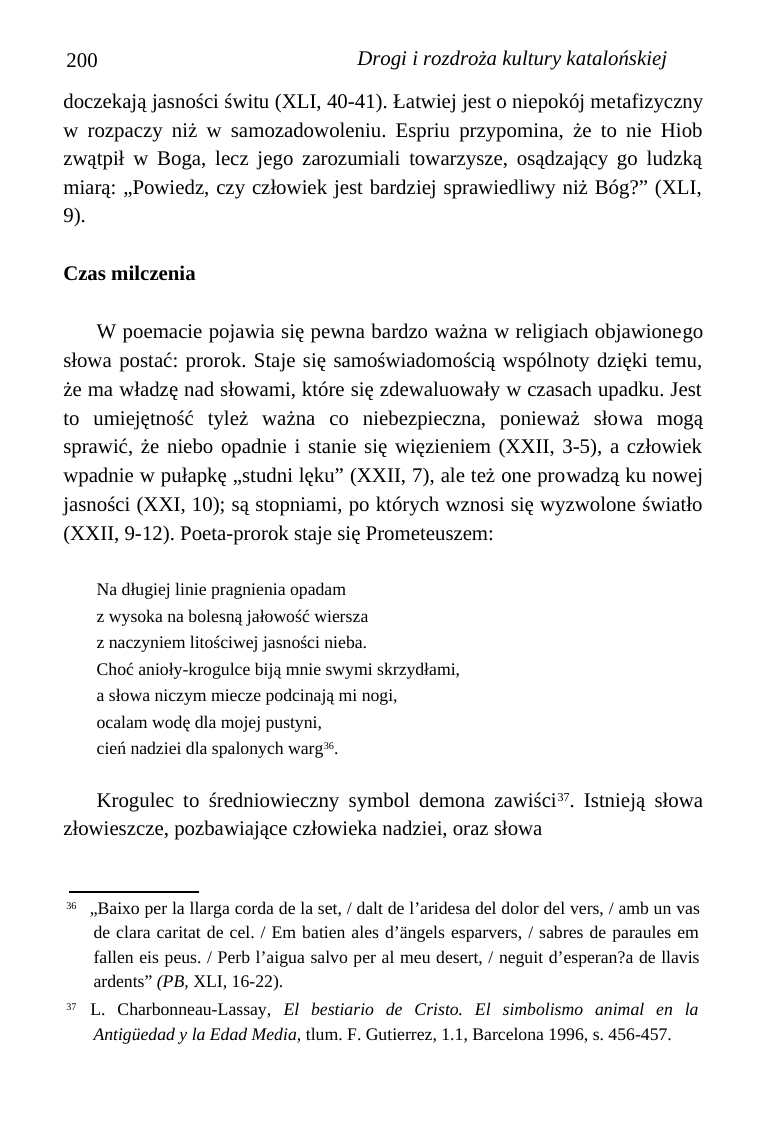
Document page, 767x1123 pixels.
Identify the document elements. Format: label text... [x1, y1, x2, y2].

text 200 [66, 48, 106, 72]
text Krogulec to średniowieczny symbol demona zawiści37. Istnie­ją słowa złowieszcze, pozbawiające człowieka nadziei, oraz słowa [63, 788, 703, 840]
text 37 L. Charbonneau-Lassay, El bestiario de Cristo. El simbolismo animal en la Antigüedad y la Edad Media, tlum. F. Gutierrez, 1.1, Barcelona 1996, s. 456-457. [66, 999, 701, 1044]
text 36 „Baixo per la llarga corda de la set, / dalt de l’aridesa del dolor del vers, / amb un vas de clara caritat de cel. / Em batien ales d’ängels esparvers, / sabres de paraules em fallen eis peus. / Perb l’aigua salvo per al meu desert, / neguit d’esperan?a de llavis ardents” (PB, XLI, 16-22). [66, 898, 701, 991]
text z wysoka na bolesną jałowość wiersza [63, 605, 703, 626]
text Na długiej linie pragnienia opadam [63, 579, 703, 599]
text ocalam wodę dla mojej pustyni, [63, 712, 703, 732]
text doczekają jasności świtu (XLI, 40-41). Łatwiej jest o niepokój me­tafizyczny w rozpaczy niż w samozadowoleniu. Espriu przypomina, że to nie Hiob zwątpił w Boga, lecz jego zarozumiali towarzysze, osądzający go ludzką miarą: „Powiedz, czy człowiek jest bardziej sprawiedliwy niż Bóg?” (XLI, 9). [63, 89, 703, 227]
text z naczyniem litościwej jasności nieba. [63, 632, 703, 652]
text cień nadziei dla spalonych warg36. [63, 738, 703, 758]
text a słowa niczym miecze podcinają mi nogi, [63, 685, 703, 705]
subtitle Czas milczenia [63, 261, 703, 285]
text Drogi i rozdroża kultury katalońskiej [357, 46, 701, 70]
text Choć anioły-krogulce biją mnie swymi skrzydłami, [63, 658, 703, 679]
text W poemacie pojawia się pewna bardzo ważna w religiach objawione­go słowa postać: prorok. Staje się samoświadomością wspólnoty dzięki temu, że ma władzę nad słowami, które się zdewaluowały w czasach upadku. Jest to umiejętność tyleż ważna co niebezpieczna, ponieważ sło­wa mogą sprawić, że niebo opadnie i stanie się więzieniem (XXII, 3-5), a człowiek wpadnie w pułapkę „studni lęku” (XXII, 7), ale też one pro­wadzą ku nowej jasności (XXI, 10); są stopniami, po których wznosi się wyzwolone światło (XXII, 9-12). Poeta-prorok staje się Prometeuszem: [63, 319, 703, 545]
